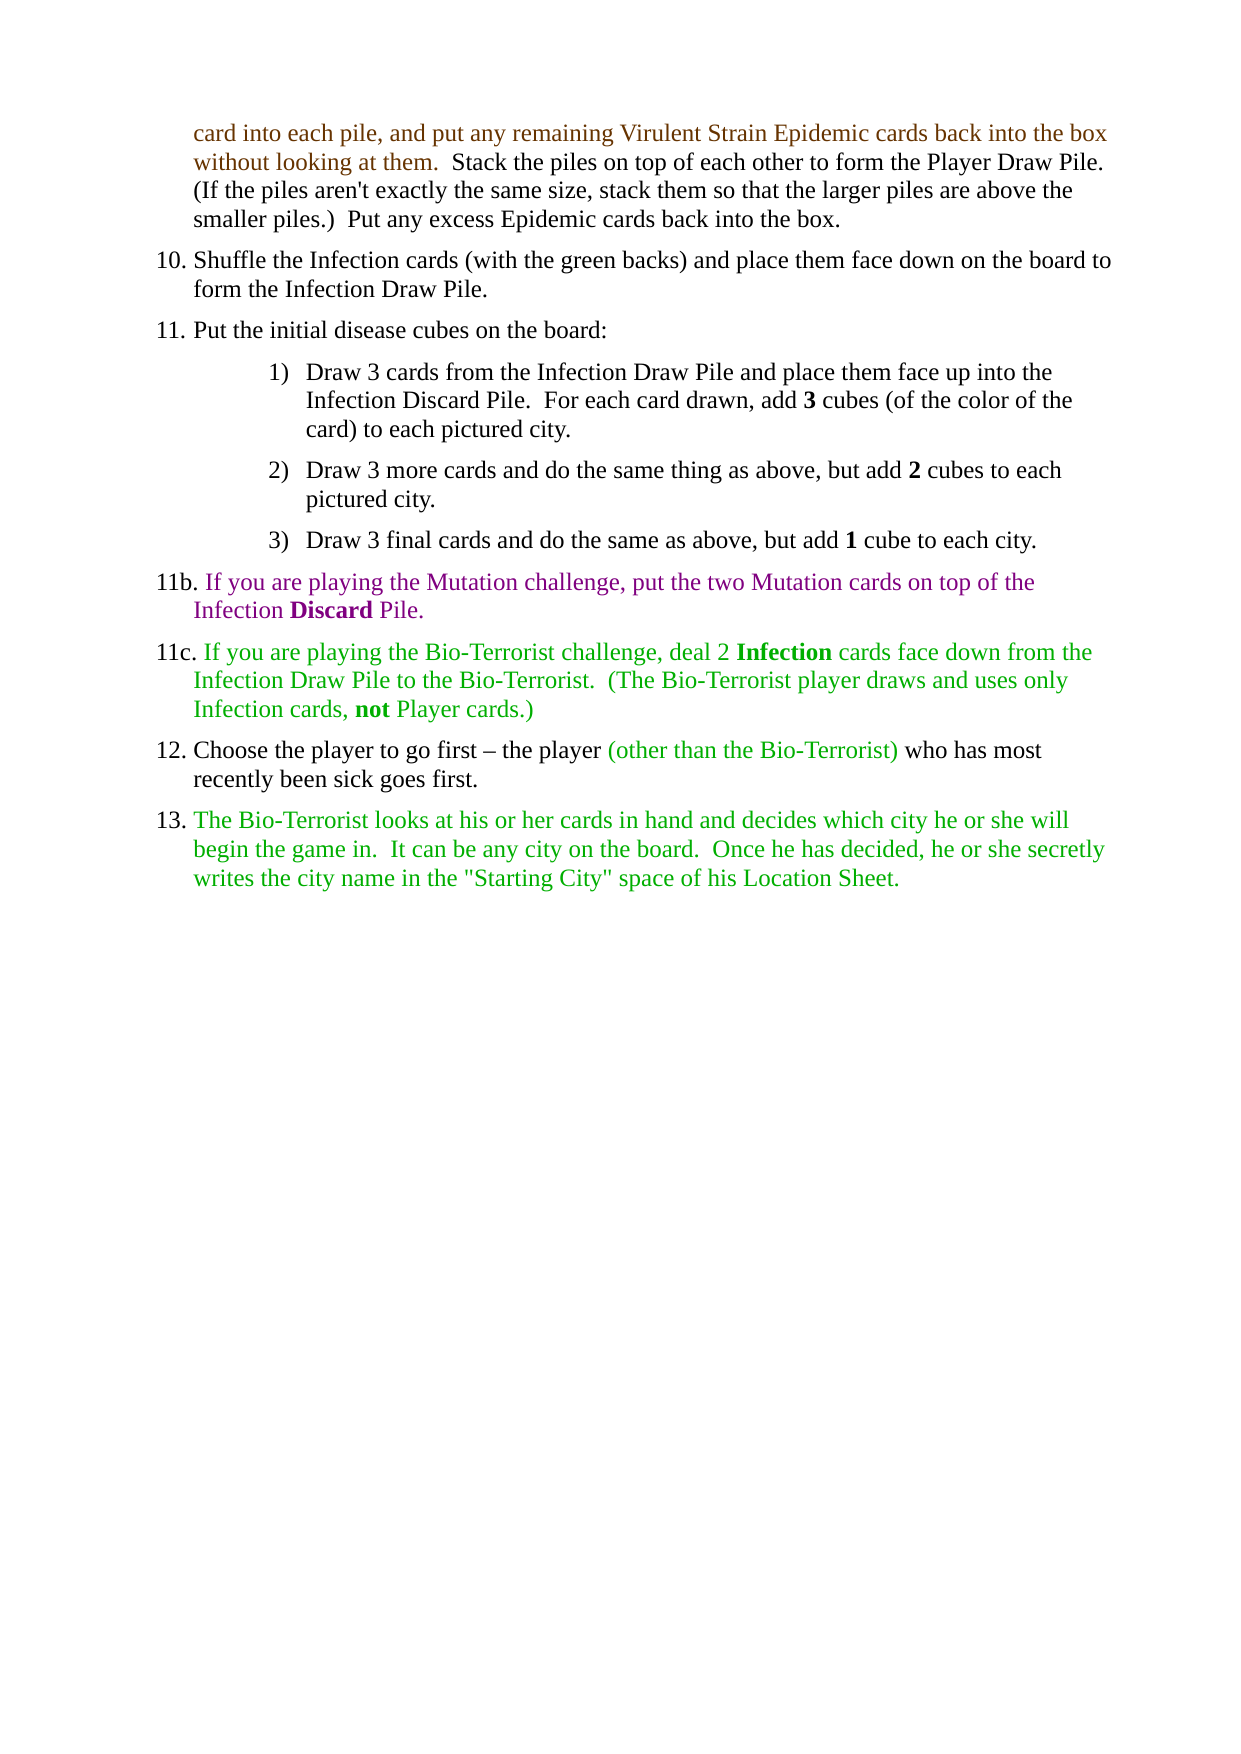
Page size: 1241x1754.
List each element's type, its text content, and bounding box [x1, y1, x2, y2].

list Draw 3 cards from the Infection Draw Pile and place them face up into the Infection Discard Pile. For each card drawn, add 3 cubes (of the color of the card) to each pictured city. [268, 357, 1122, 443]
list The Bio-Terrorist looks at his or her cards in hand and decides which city he or she will begin the game in. It can be any city on the board. Once he has decided, he or she secretly writes the city name in the "Starting City" space of his Location Sheet. [156, 806, 1122, 892]
list Shuffle the Infection cards (with the green backs) and place them face down on the board to form the Infection Draw Pile. [156, 246, 1122, 303]
list card into each pile, and put any remaining Virulent Strain Epidemic cards back into the box without looking at them. Stack the piles on top of each other to form the Player Draw Pile. (If the piles aren't exactly the same size, stack them so that the larger piles are above the smaller piles.) Put any excess Epidemic cards back into the box. [156, 118, 1122, 233]
list Choose the player to go first – the player (other than the Bio-Terrorist) who has most recently been sick goes first. [156, 736, 1122, 793]
list Put the initial disease cubes on the board: [156, 316, 1122, 344]
list Draw 3 final cards and do the same as above, but add 1 cube to each city. [268, 526, 1122, 554]
list If you are playing the Mutation challenge, put the two Mutation cards on top of the Infection Discard Pile. [156, 567, 1122, 624]
list Draw 3 more cards and do the same thing as above, but add 2 cubes to each pictured city. [268, 456, 1122, 513]
list If you are playing the Bio-Terrorist challenge, deal 2 Infection cards face down from the Infection Draw Pile to the Bio-Terrorist. (The Bio-Terrorist player draws and uses only Infection cards, not Player cards.) [156, 637, 1122, 723]
